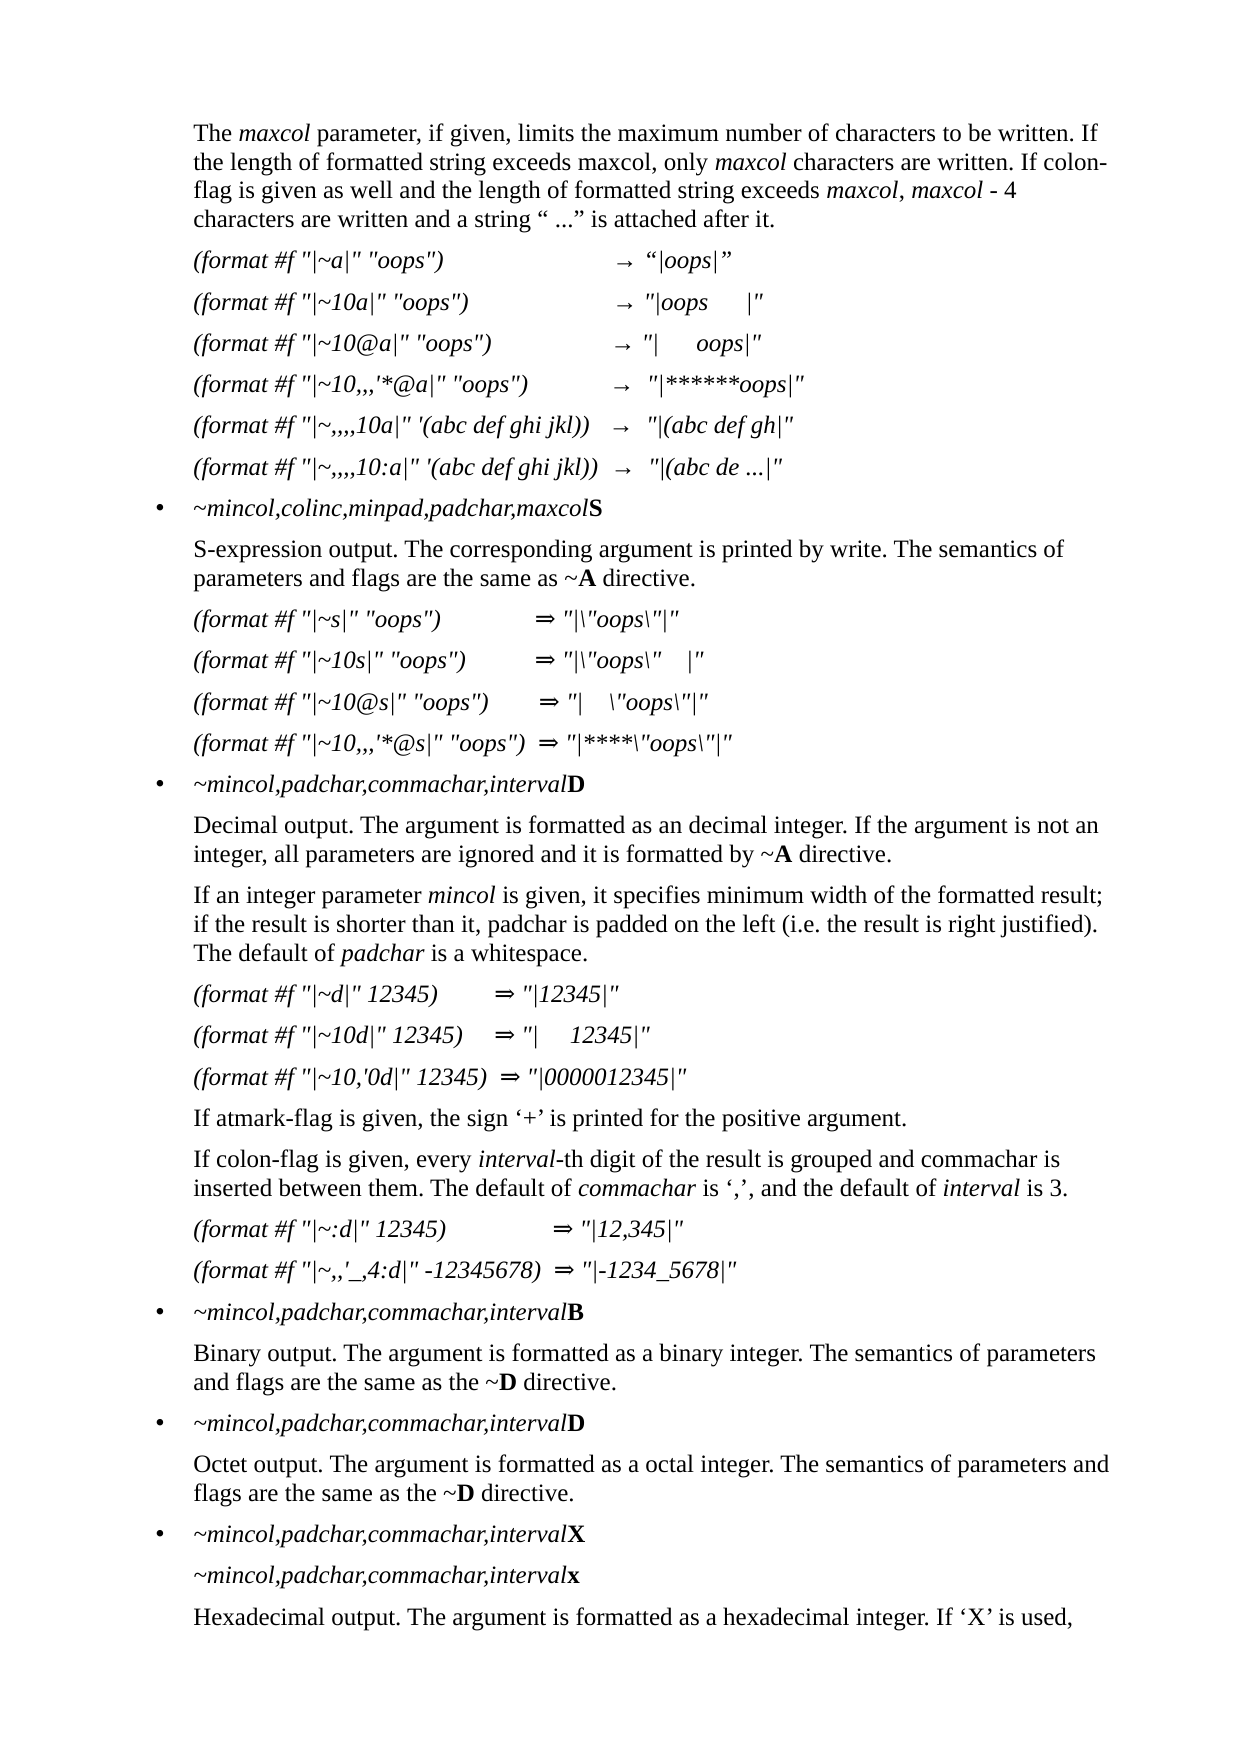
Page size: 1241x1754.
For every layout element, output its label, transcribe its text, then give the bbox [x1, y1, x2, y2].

list If atmark-flag is given, the sign ‘+’ is printed for the positive argument. [156, 1103, 1122, 1132]
list (format #f "|~10d|" 12345) ⇒ "| 12345|" [156, 1021, 1122, 1049]
list (format #f "|~,,'_,4:d|" -12345678) ⇒ "|-1234_5678|" [156, 1256, 1122, 1284]
list ~mincol,padchar,commachar,intervalD [156, 1408, 1122, 1437]
list ~mincol,padchar,commachar,intervalX [156, 1519, 1122, 1548]
list If colon-flag is given, every interval-th digit of the result is grouped and commachar is inserted between them. The default of commachar is ‘,’, and the default of interval is 3. [156, 1144, 1122, 1202]
list Decimal output. The argument is formatted as an decimal integer. If the argument is not an integer, all parameters are ignored and it is formatted by ~A directive. [156, 811, 1122, 868]
list (format #f "|~s|" "oops") ⇒ "|\"oops\"|" [156, 604, 1122, 633]
list (format #f "|~10a|" "oops") → "|oops |" [156, 287, 1122, 316]
list (format #f "|~10,,,'*@a|" "oops") → "|******oops|" [156, 369, 1122, 398]
list (format #f "|~,,,,10:a|" '(abc def ghi jkl)) → "|(abc de ...|" [156, 452, 1122, 481]
list Hexadecimal output. The argument is formatted as a hexadecimal integer. If ‘X’ is used, [156, 1602, 1122, 1631]
list (format #f "|~10s|" "oops") ⇒ "|\"oops\" |" [156, 646, 1122, 674]
list (format #f "|~10,'0d|" 12345) ⇒ "|0000012345|" [156, 1062, 1122, 1091]
list ~mincol,padchar,commachar,intervalB [156, 1297, 1122, 1326]
list ~mincol,padchar,commachar,intervalD [156, 769, 1122, 798]
list (format #f "|~:d|" 12345) ⇒ "|12,345|" [156, 1214, 1122, 1243]
list (format #f "|~10,,,'*@s|" "oops") ⇒ "|****\"oops\"|" [156, 728, 1122, 757]
list (format #f "|~,,,,10a|" '(abc def ghi jkl)) → "|(abc def gh|" [156, 411, 1122, 439]
list Octet output. The argument is formatted as a octal integer. The semantics of parameters and flags are the same as the ~D directive. [156, 1449, 1122, 1507]
list If an integer parameter mincol is given, it specifies minimum width of the formatted result; if the result is shorter than it, padchar is padded on the left (i.e. the result is right justified). The default of padchar is a whitespace. [156, 881, 1122, 967]
list The maxcol parameter, if given, limits the maximum number of characters to be written. If the length of formatted string exceeds maxcol, only maxcol characters are written. If colon-flag is given as well and the length of formatted string exceeds maxcol, maxcol - 4 characters are written and a string “ ...” is attached after it. [156, 118, 1122, 233]
list (format #f "|~d|" 12345) ⇒ "|12345|" [156, 979, 1122, 1008]
list Binary output. The argument is formatted as a binary integer. The semantics of parameters and flags are the same as the ~D directive. [156, 1338, 1122, 1396]
list S-expression output. The corresponding argument is printed by write. The semantics of parameters and flags are the same as ~A directive. [156, 534, 1122, 592]
list (format #f "|~10@s|" "oops") ⇒ "| \"oops\"|" [156, 687, 1122, 716]
list ~mincol,padchar,commachar,intervalx [156, 1561, 1122, 1589]
list (format #f "|~a|" "oops") → “|oops|” [156, 246, 1122, 274]
list ~mincol,colinc,minpad,padchar,maxcolS [156, 493, 1122, 522]
list (format #f "|~10@a|" "oops") → "| oops|" [156, 328, 1122, 357]
